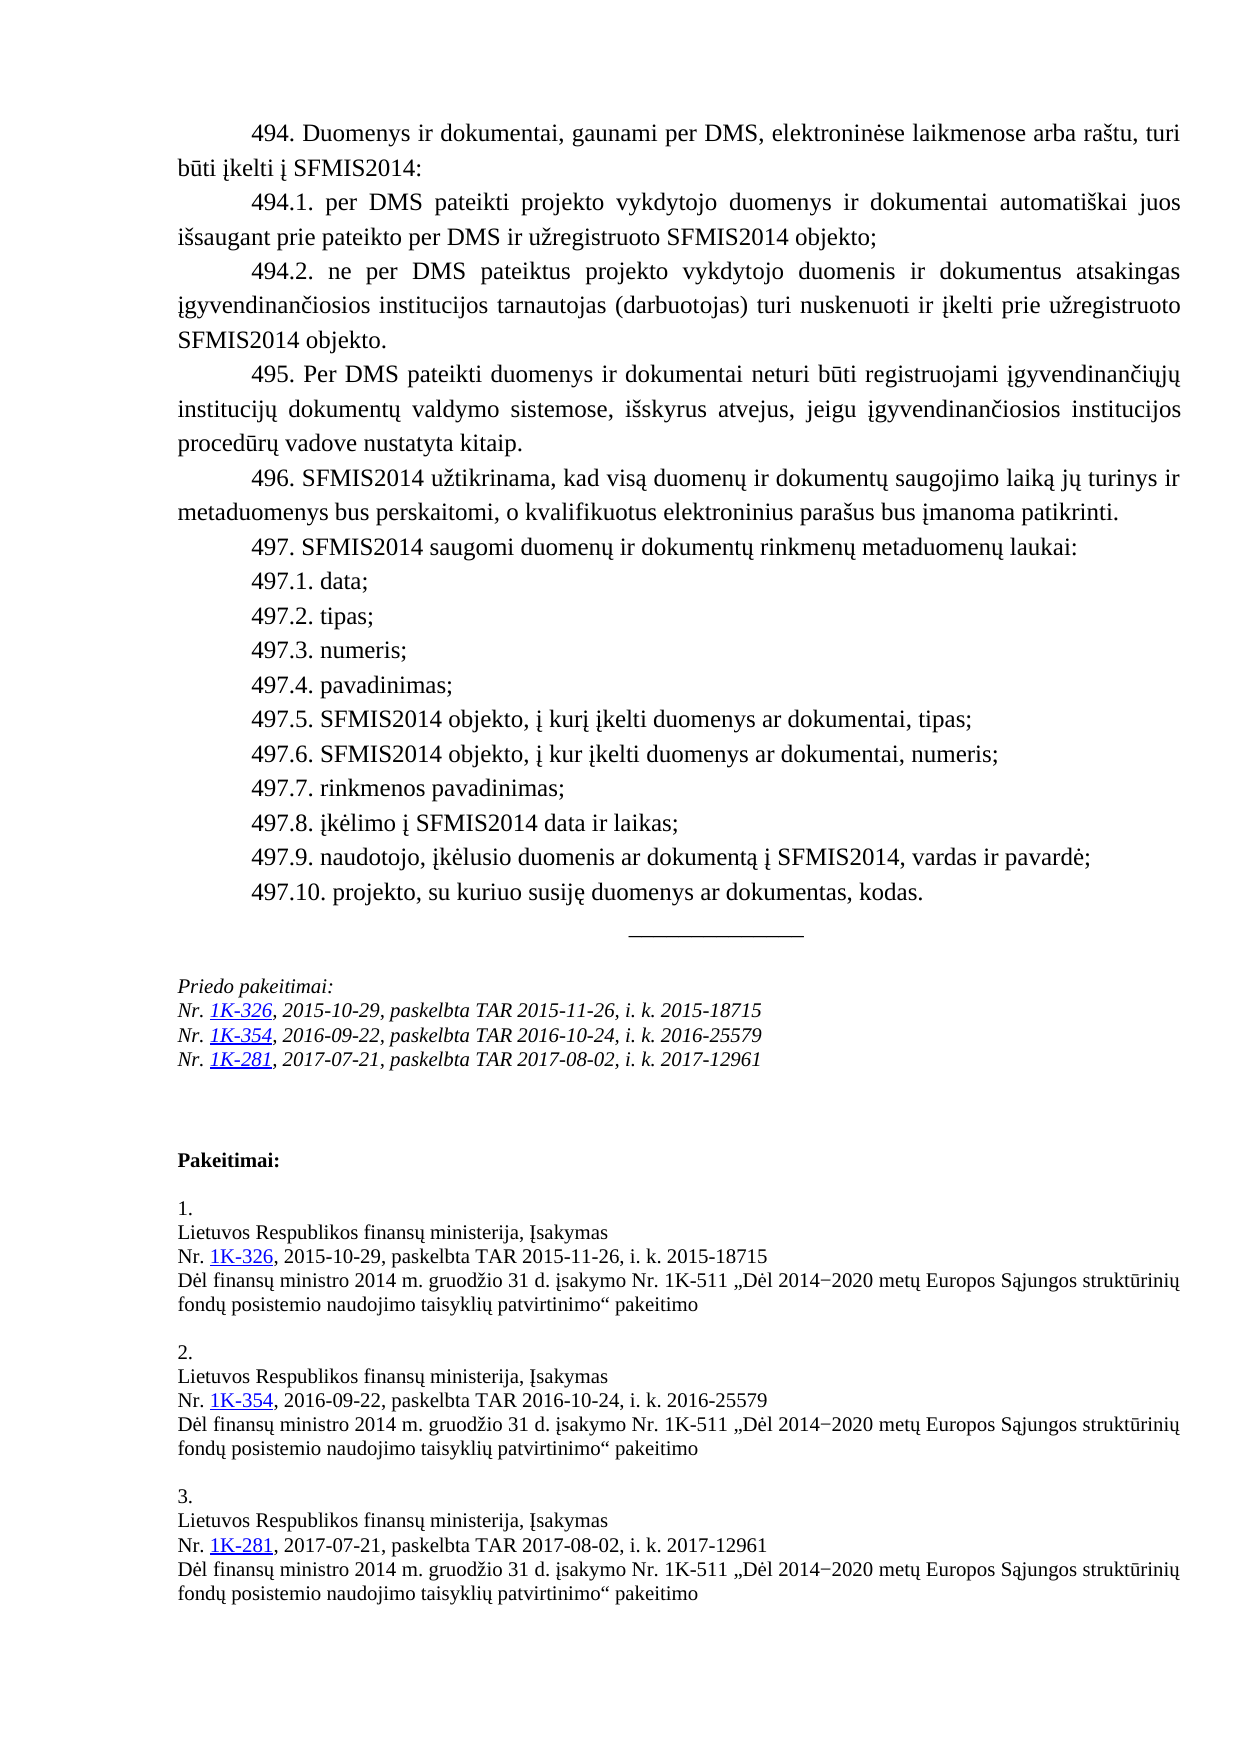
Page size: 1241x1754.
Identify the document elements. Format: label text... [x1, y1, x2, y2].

text Pakeitimai: [177, 1147, 1181, 1172]
text Dėl finansų ministro 2014 m. gruodžio 31 d. įsakymo Nr. 1K-511 „Dėl 2014−2020 metų Europos Sąjungos struktūrinių fondų posistemio naudojimo taisyklių patvirtinimo“ pakeitimo [177, 1412, 1181, 1460]
text 497.4. pavadinimas; [177, 670, 1181, 698]
text Dėl finansų ministro 2014 m. gruodžio 31 d. įsakymo Nr. 1K-511 „Dėl 2014−2020 metų Europos Sąjungos struktūrinių fondų posistemio naudojimo taisyklių patvirtinimo“ pakeitimo [177, 1268, 1181, 1316]
text 497.7. rinkmenos pavadinimas; [177, 773, 1181, 802]
text Nr. 1K-326, 2015-10-29, paskelbta TAR 2015-11-26, i. k. 2015-18715 [177, 998, 1181, 1022]
text 497.5. SFMIS2014 objekto, į kurį įkelti duomenys ar dokumentai, tipas; [177, 704, 1181, 733]
text 497.6. SFMIS2014 objekto, į kur įkelti duomenys ar dokumentai, numeris; [177, 739, 1181, 767]
text 494.2. ne per DMS pateiktus projekto vykdytojo duomenis ir dokumentus atsakingas įgyvendinančiosios institucijos tarnautojas (darbuotojas) turi nuskenuoti ir įkelti prie užregistruoto SFMIS2014 objekto. [177, 256, 1181, 354]
text 497.9. naudotojo, įkėlusio duomenis ar dokumentą į SFMIS2014, vardas ir pavardė; [177, 842, 1181, 871]
text Priedo pakeitimai: [177, 974, 1181, 998]
text 1. [177, 1196, 1181, 1220]
text 497.1. data; [177, 566, 1181, 595]
text 497.10. projekto, su kuriuo susiję duomenys ar dokumentas, kodas. [177, 877, 1181, 905]
text 494.1. per DMS pateikti projekto vykdytojo duomenys ir dokumentai automatiškai juos išsaugant prie pateikto per DMS ir užregistruoto SFMIS2014 objekto; [177, 187, 1181, 250]
text 497.2. tipas; [177, 601, 1181, 629]
text 497.3. numeris; [177, 635, 1181, 664]
text 494. Duomenys ir dokumentai, gaunami per DMS, elektroninėse laikmenose arba raštu, turi būti įkelti į SFMIS2014: [177, 118, 1181, 181]
text Nr. 1K-326, 2015-10-29, paskelbta TAR 2015-11-26, i. k. 2015-18715 [177, 1244, 1181, 1268]
text 3. [177, 1484, 1181, 1508]
text 497.8. įkėlimo į SFMIS2014 data ir laikas; [177, 808, 1181, 836]
text Dėl finansų ministro 2014 m. gruodžio 31 d. įsakymo Nr. 1K-511 „Dėl 2014−2020 metų Europos Sąjungos struktūrinių fondų posistemio naudojimo taisyklių patvirtinimo“ pakeitimo [177, 1557, 1181, 1605]
text Lietuvos Respublikos finansų ministerija, Įsakymas [177, 1220, 1181, 1244]
text Nr. 1K-354, 2016-09-22, paskelbta TAR 2016-10-24, i. k. 2016-25579 [177, 1388, 1181, 1412]
text ______________ [177, 911, 1181, 940]
text 2. [177, 1340, 1181, 1364]
text Lietuvos Respublikos finansų ministerija, Įsakymas [177, 1364, 1181, 1388]
text Nr. 1K-281, 2017-07-21, paskelbta TAR 2017-08-02, i. k. 2017-12961 [177, 1532, 1181, 1557]
text Nr. 1K-354, 2016-09-22, paskelbta TAR 2016-10-24, i. k. 2016-25579 [177, 1022, 1181, 1047]
text 496. SFMIS2014 užtikrinama, kad visą duomenų ir dokumentų saugojimo laiką jų turinys ir metaduomenys bus perskaitomi, o kvalifikuotus elektroninius parašus bus įmanoma patikrinti. [177, 463, 1181, 526]
text Lietuvos Respublikos finansų ministerija, Įsakymas [177, 1508, 1181, 1532]
text 497. SFMIS2014 saugomi duomenų ir dokumentų rinkmenų metaduomenų laukai: [177, 532, 1181, 561]
text 495. Per DMS pateikti duomenys ir dokumentai neturi būti registruojami įgyvendinančiųjų institucijų dokumentų valdymo sistemose, išskyrus atvejus, jeigu įgyvendinančiosios institucijos procedūrų vadove nustatyta kitaip. [177, 359, 1181, 457]
text Nr. 1K-281, 2017-07-21, paskelbta TAR 2017-08-02, i. k. 2017-12961 [177, 1047, 1181, 1071]
